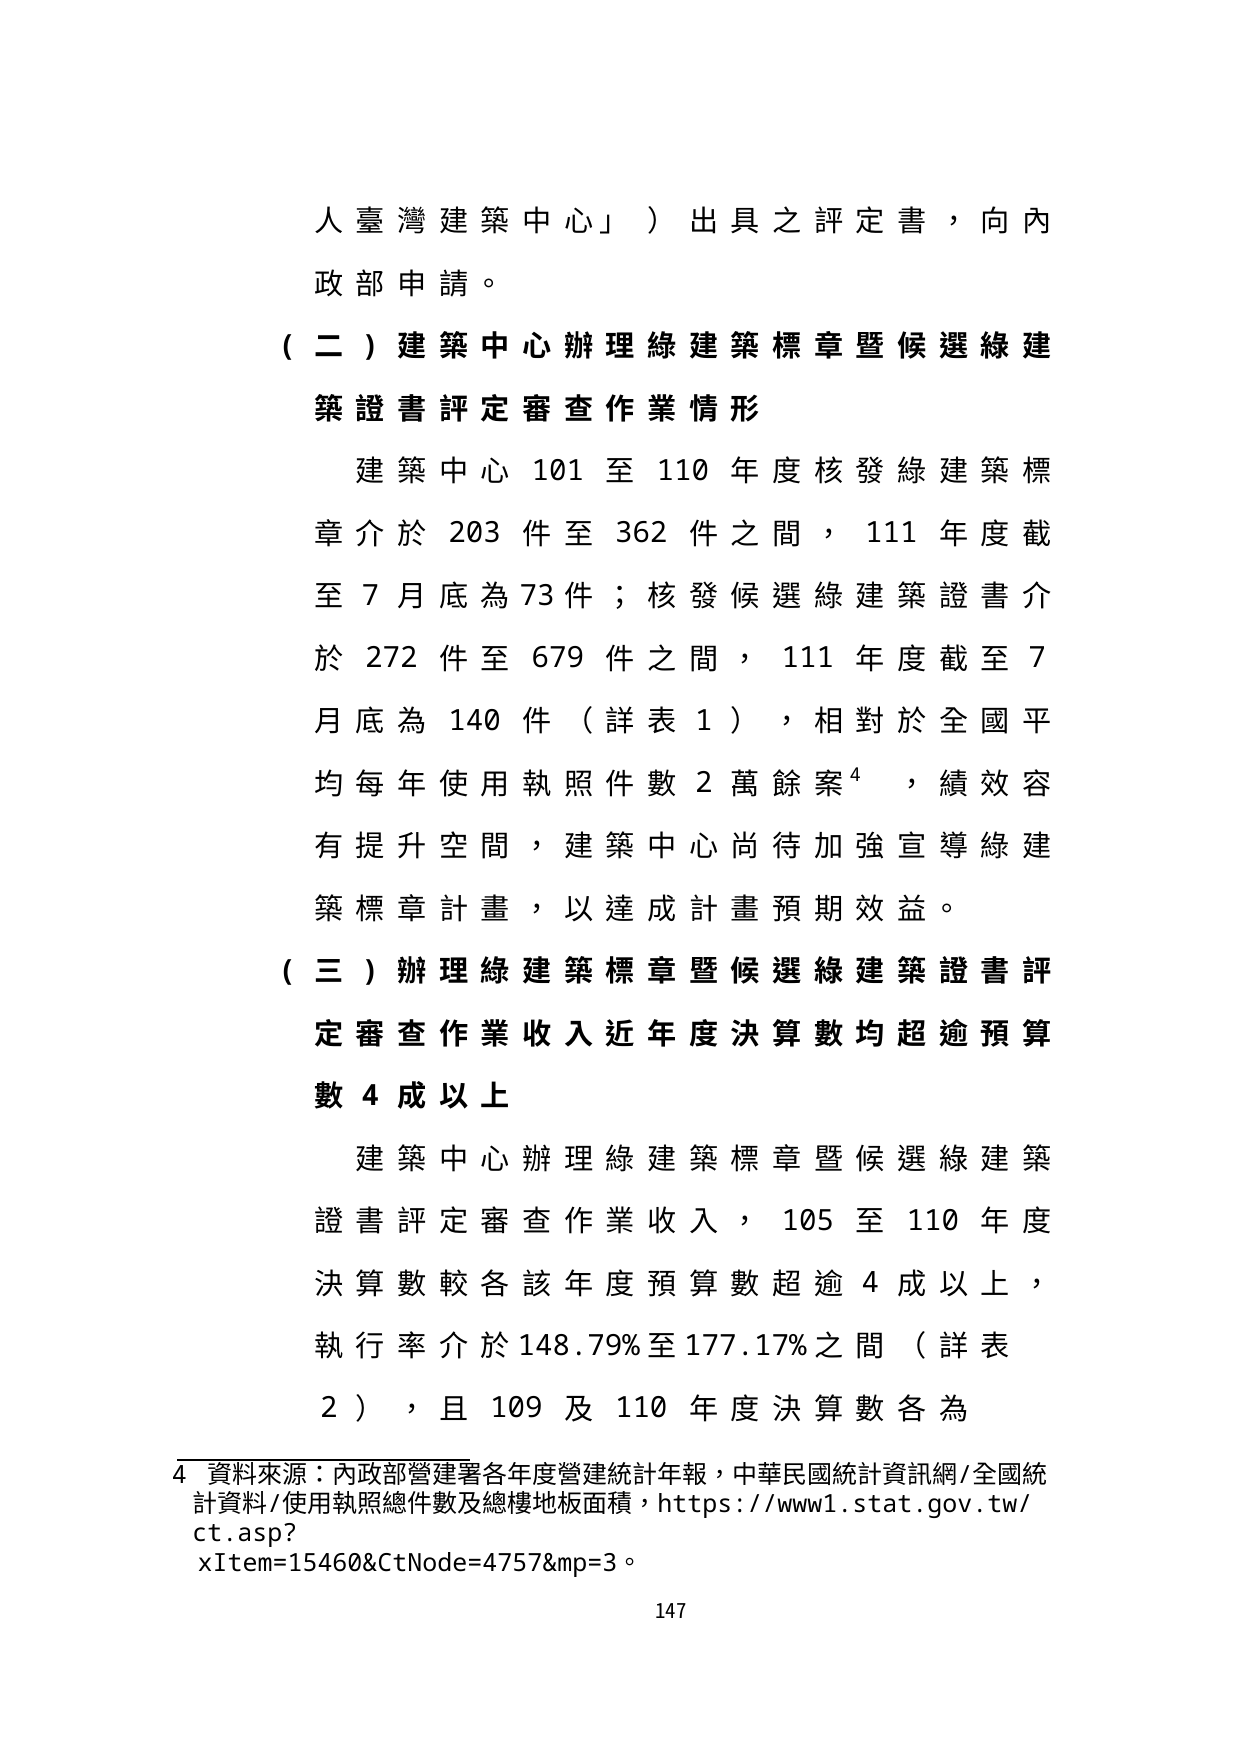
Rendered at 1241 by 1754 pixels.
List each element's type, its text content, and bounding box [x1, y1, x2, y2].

text xItem=15460&CtNode=4757&mp=3。 [196, 1548, 1063, 1577]
text 建築中心101至110年度核發綠建築標章介於203件至362件之間，111年度截至7月底為73件；核發候選綠建築證書介於272件至679件之間，111年度截至7月底為140件（詳表1），相對於全國平均每年使用執照件數2萬餘案，績效容有提升空間，建築中心尚待加強宣導綠建築標章計畫，以達成計畫預期效益。 [271, 427, 1058, 927]
text (二)建築中心辦理綠建築標章暨候選綠建築證書評定審查作業情形 [242, 302, 1058, 427]
text 建築中心辦理綠建築標章暨候選綠建築證書評定審查作業收入，105至110年度決算數較各該年度預算數超逾4成以上，執行率介於148.79%至177.17%之間（詳表2），且109及110年度決算數各為 [271, 1115, 1058, 1427]
text 人臺灣建築中心」）出具之評定書，向內政部申請。 [271, 177, 1058, 302]
text (三)辦理綠建築標章暨候選綠建築證書評定審查作業收入近年度決算數均超逾預算數4成以上 [242, 927, 1058, 1115]
text 資料來源：內政部營建署各年度營建統計年報，中華民國統計資訊網/全國統計資料/使用執照總件數及總樓地板面積，https://www1.stat.gov.tw/ct.asp? [172, 1460, 1063, 1548]
